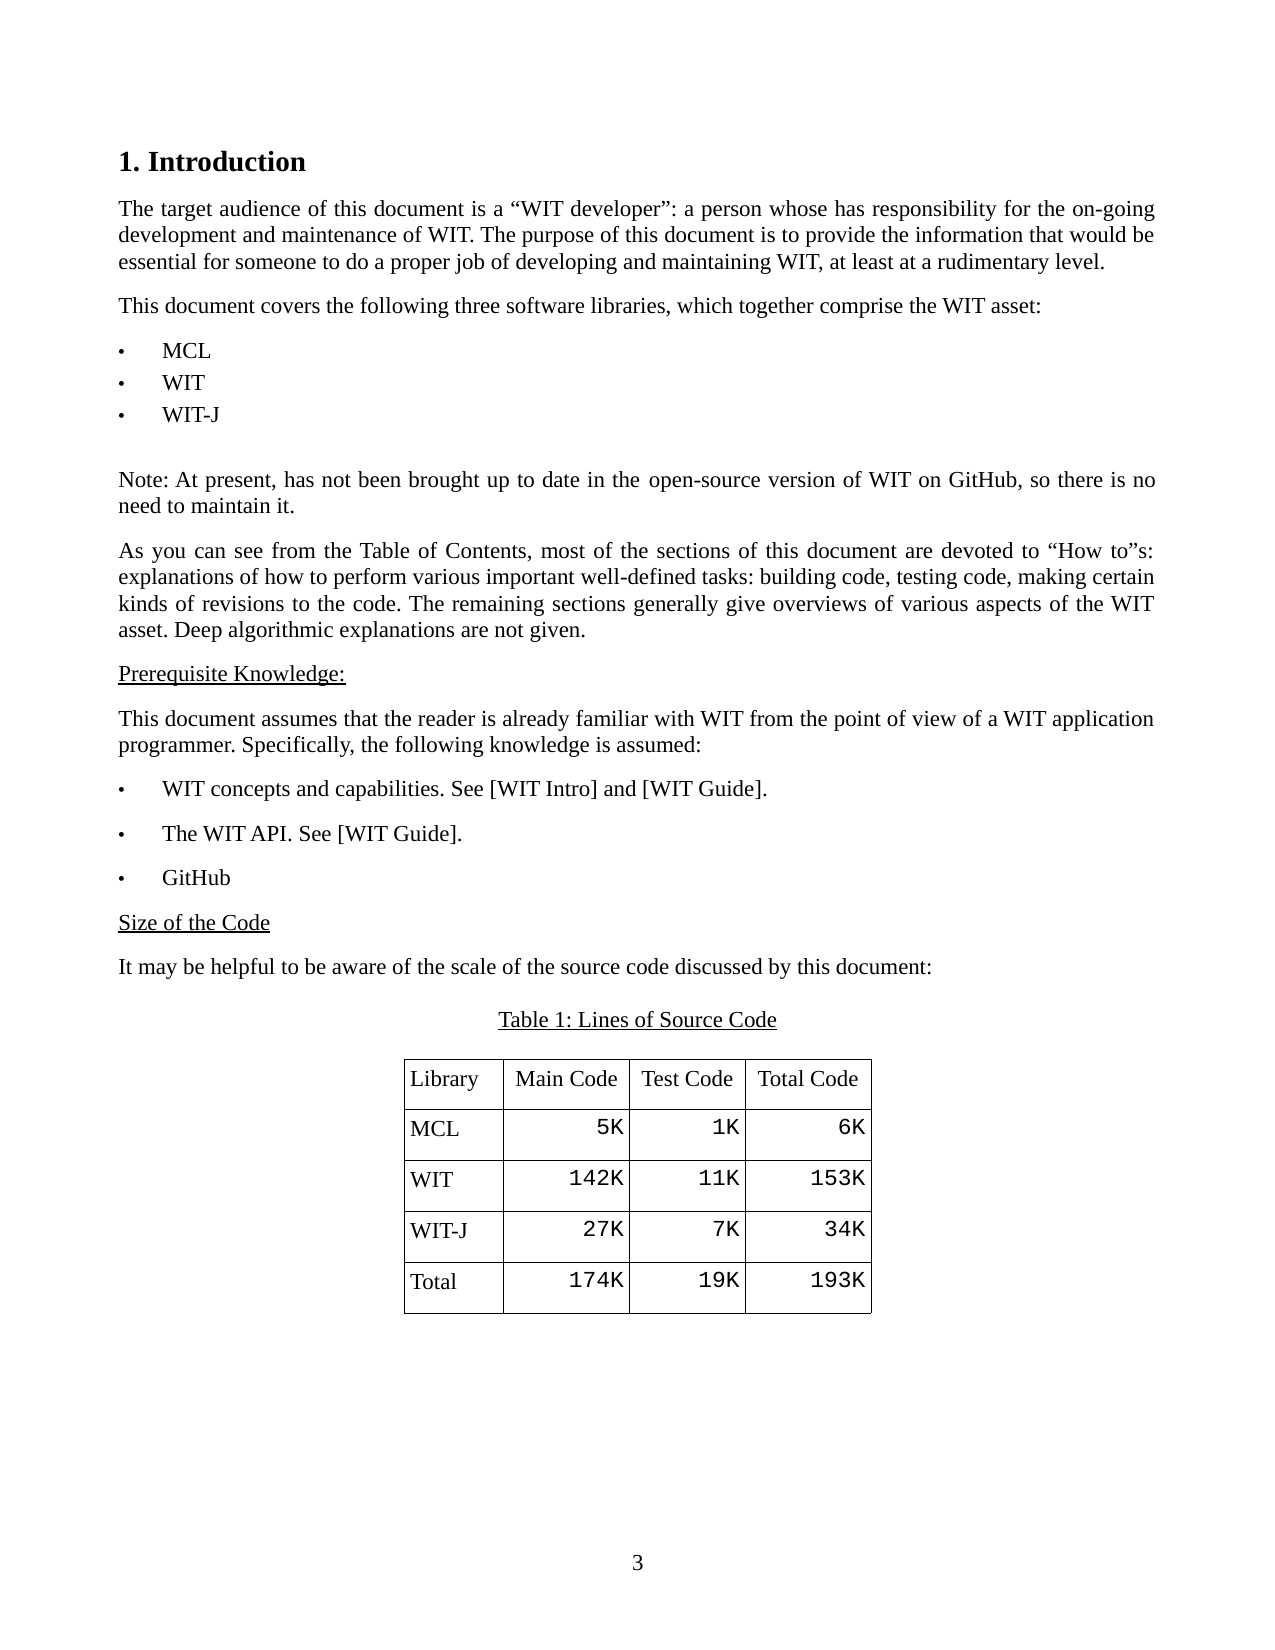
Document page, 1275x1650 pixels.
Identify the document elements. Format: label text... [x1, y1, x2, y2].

table_header Main Code [504, 1060, 629, 1109]
table_header Total Code [746, 1060, 871, 1109]
list WIT concepts and capabilities. See [WIT Intro] and [WIT Guide]. [118, 776, 1157, 802]
table_cell 153K [746, 1161, 871, 1211]
table_cell 19K [630, 1263, 745, 1313]
table_cell 142K [504, 1161, 629, 1211]
table_cell 6K [746, 1110, 871, 1160]
text Size of the Code [118, 909, 1157, 935]
table_cell 11K [630, 1161, 745, 1211]
text Prerequisite Knowledge: [118, 660, 1157, 687]
list The WIT API. See [WIT Guide]. [118, 820, 1157, 846]
table_cell Total [405, 1263, 503, 1313]
table_cell WIT [405, 1161, 503, 1211]
table_cell 34K [746, 1212, 871, 1262]
table_cell 5K [504, 1110, 629, 1160]
text It may be helpful to be aware of the scale of the source code discussed by this document: [118, 953, 1157, 979]
text The target audience of this document is a “WIT developer”: a person whose has responsibility for the on-going development and maintenance of WIT. The purpose of this document is to provide the information that would be essential for someone to do a proper job of developing and maintaining WIT, at least at a rudimentary level. [118, 195, 1157, 274]
list MCL [118, 337, 1157, 363]
table_cell 27K [504, 1212, 629, 1262]
text This document assumes that the reader is already familiar with WIT from the point of view of a WIT application programmer. Specifically, the following knowledge is assumed: [118, 705, 1157, 757]
subtitle Introduction [118, 144, 1157, 177]
table_header Library [405, 1060, 503, 1109]
table_cell 174K [504, 1263, 629, 1313]
text Table 1: Lines of Source Code [118, 1006, 1157, 1032]
text As you can see from the Table of Contents, most of the sections of this document are devoted to “How to”s: explanations of how to perform various important well-defined tasks: building code, testing code, making certain kinds of revisions to the code. The remaining sections generally give overviews of various aspects of the WIT asset. Deep algorithmic explanations are not given. [118, 537, 1157, 642]
list WIT-J [118, 401, 1157, 428]
list WIT [118, 369, 1157, 395]
table_cell 1K [630, 1110, 745, 1160]
table_cell 193K [746, 1263, 871, 1313]
list GitHub [118, 864, 1157, 891]
table_cell MCL [405, 1110, 503, 1160]
table_cell WIT-J [405, 1212, 503, 1262]
text This document covers the following three software libraries, which together comprise the WIT asset: [118, 292, 1157, 319]
table_cell 7K [630, 1212, 745, 1262]
table_header Test Code [630, 1060, 745, 1109]
text Note: At present, has not been brought up to date in the open-source version of WIT on GitHub, so there is no need to maintain it. [118, 466, 1157, 519]
